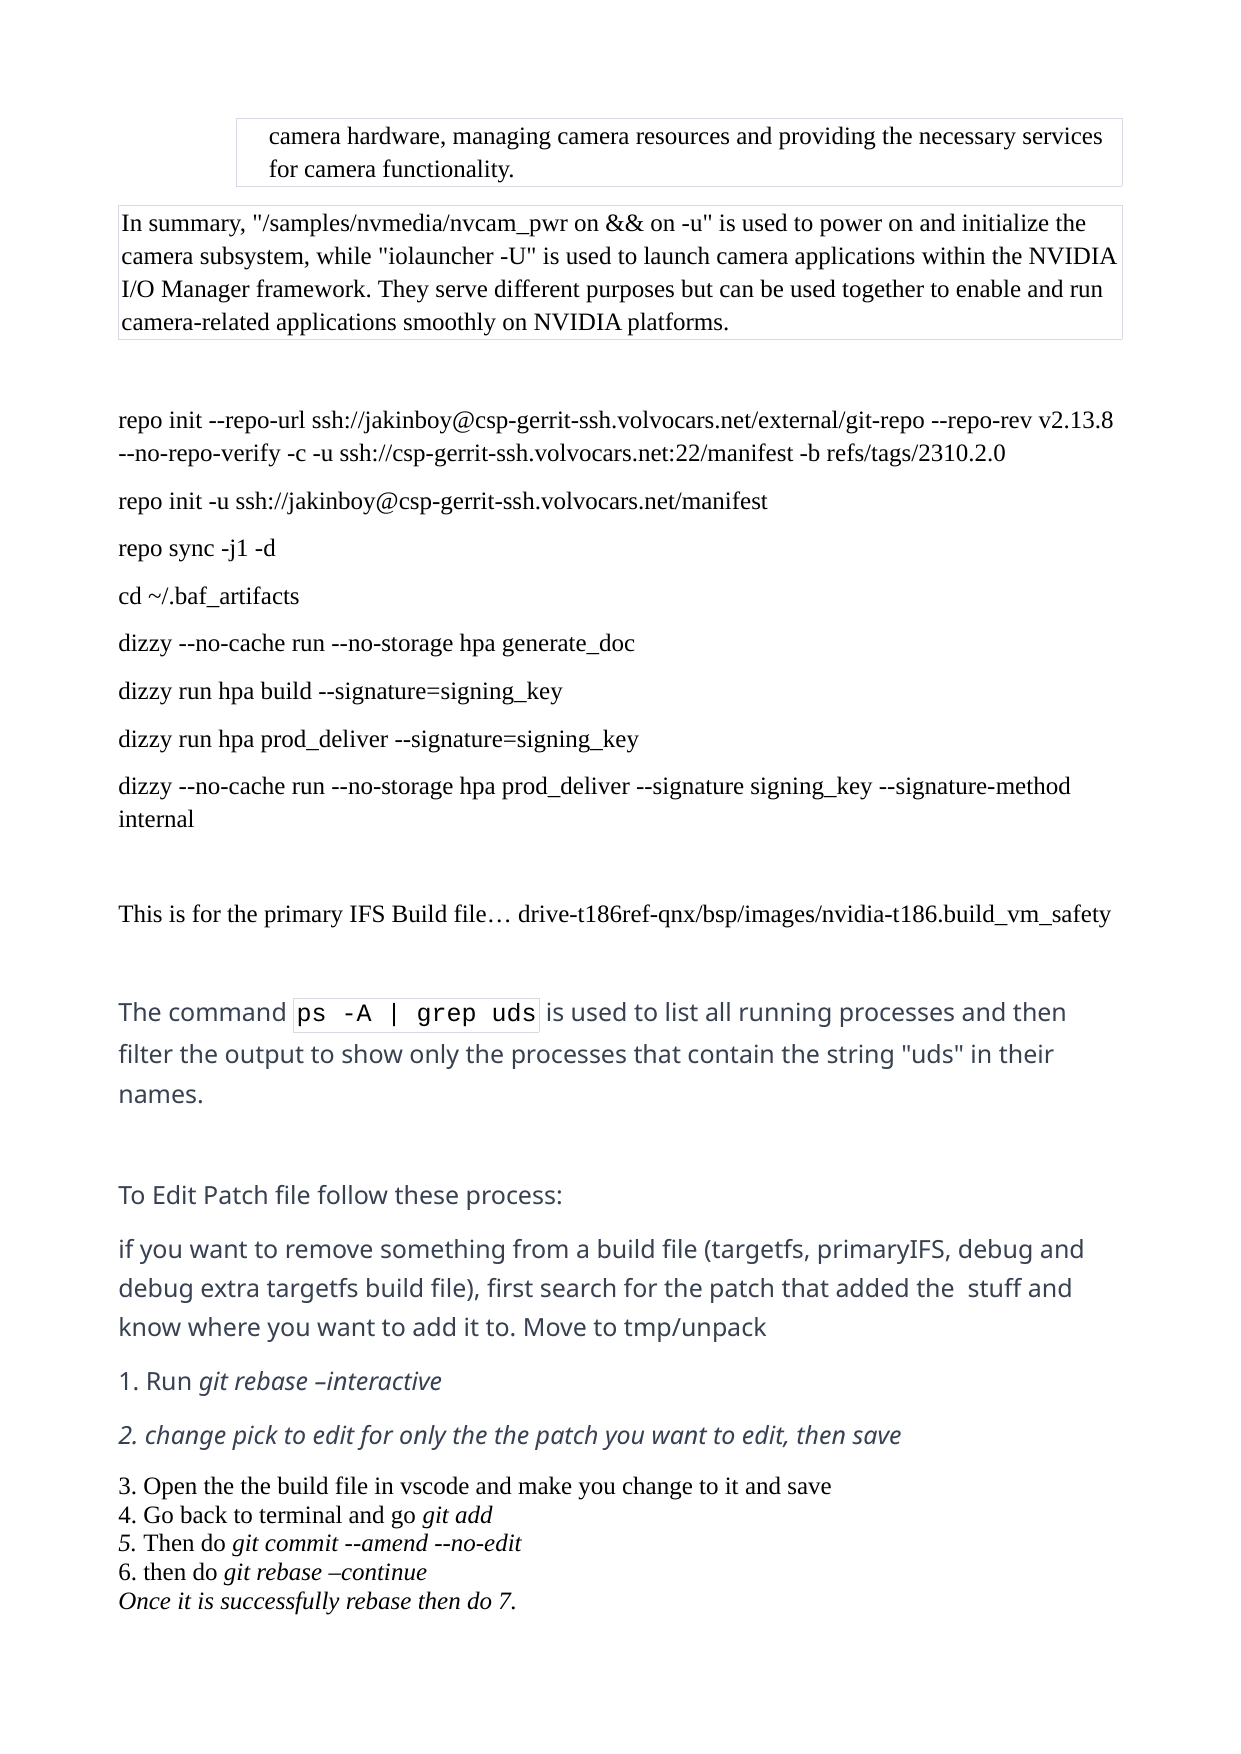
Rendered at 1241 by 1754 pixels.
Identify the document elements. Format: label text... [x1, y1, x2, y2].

text 6. then do git rebase –continue [118, 1557, 1122, 1586]
text repo init --repo-url ssh://jakinboy@csp-gerrit-ssh.volvocars.net/external/git-repo --repo-rev v2.13.8 --no-repo-verify -c -u ssh://csp-gerrit-ssh.volvocars.net:22/manifest -b refs/tags/2310.2.0 [118, 405, 1122, 467]
text 1. Run git rebase –interactive [118, 1363, 1122, 1398]
text repo sync -j1 -d [118, 533, 1122, 562]
text 4. Go back to terminal and go git add [118, 1500, 1122, 1528]
list camera hardware, managing camera resources and providing the necessary services for camera functionality. [237, 119, 1122, 186]
text if you want to remove something from a build file (targetfs, primaryIFS, debug and debug extra targetfs build file), first search for the patch that added the stuff and know where you want to add it to. Move to tmp/unpack [118, 1231, 1122, 1344]
text dizzy run hpa build --signature=signing_key [118, 676, 1122, 705]
text repo init -u ssh://jakinboy@csp-gerrit-ssh.volvocars.net/manifest [118, 486, 1122, 514]
text dizzy --no-cache run --no-storage hpa generate_doc [118, 628, 1122, 657]
text dizzy run hpa prod_deliver --signature=signing_key [118, 724, 1122, 752]
text 3. Open the the build file in vscode and make you change to it and save [118, 1471, 1122, 1500]
text dizzy --no-cache run --no-storage hpa prod_deliver --signature signing_key --signature-method internal [118, 771, 1122, 833]
text This is for the primary IFS Build file… drive-t186ref-qnx/bsp/images/nvidia-t186.build_vm_safety [118, 899, 1122, 928]
text To Edit Patch file follow these process: [118, 1178, 1122, 1212]
text In summary, "/samples/nvmedia/nvcam_pwr on && on -u" is used to power on and initialize the camera subsystem, while "iolauncher -U" is used to launch camera applications within the NVIDIA I/O Manager framework. They serve different purposes but can be used together to enable and run camera-related applications smoothly on NVIDIA platforms. [119, 206, 1122, 339]
text 5. Then do git commit --amend --no-edit [118, 1528, 1122, 1557]
text Once it is successfully rebase then do 7. [118, 1586, 1122, 1615]
text cd ~/.baf_artifacts [118, 581, 1122, 610]
text The command ps -A | grep uds is used to list all running processes and then filter the output to show only the processes that contain the string "uds" in their names. [118, 995, 1122, 1110]
text 2. change pick to edit for only the the patch you want to edit, then save [118, 1417, 1122, 1451]
